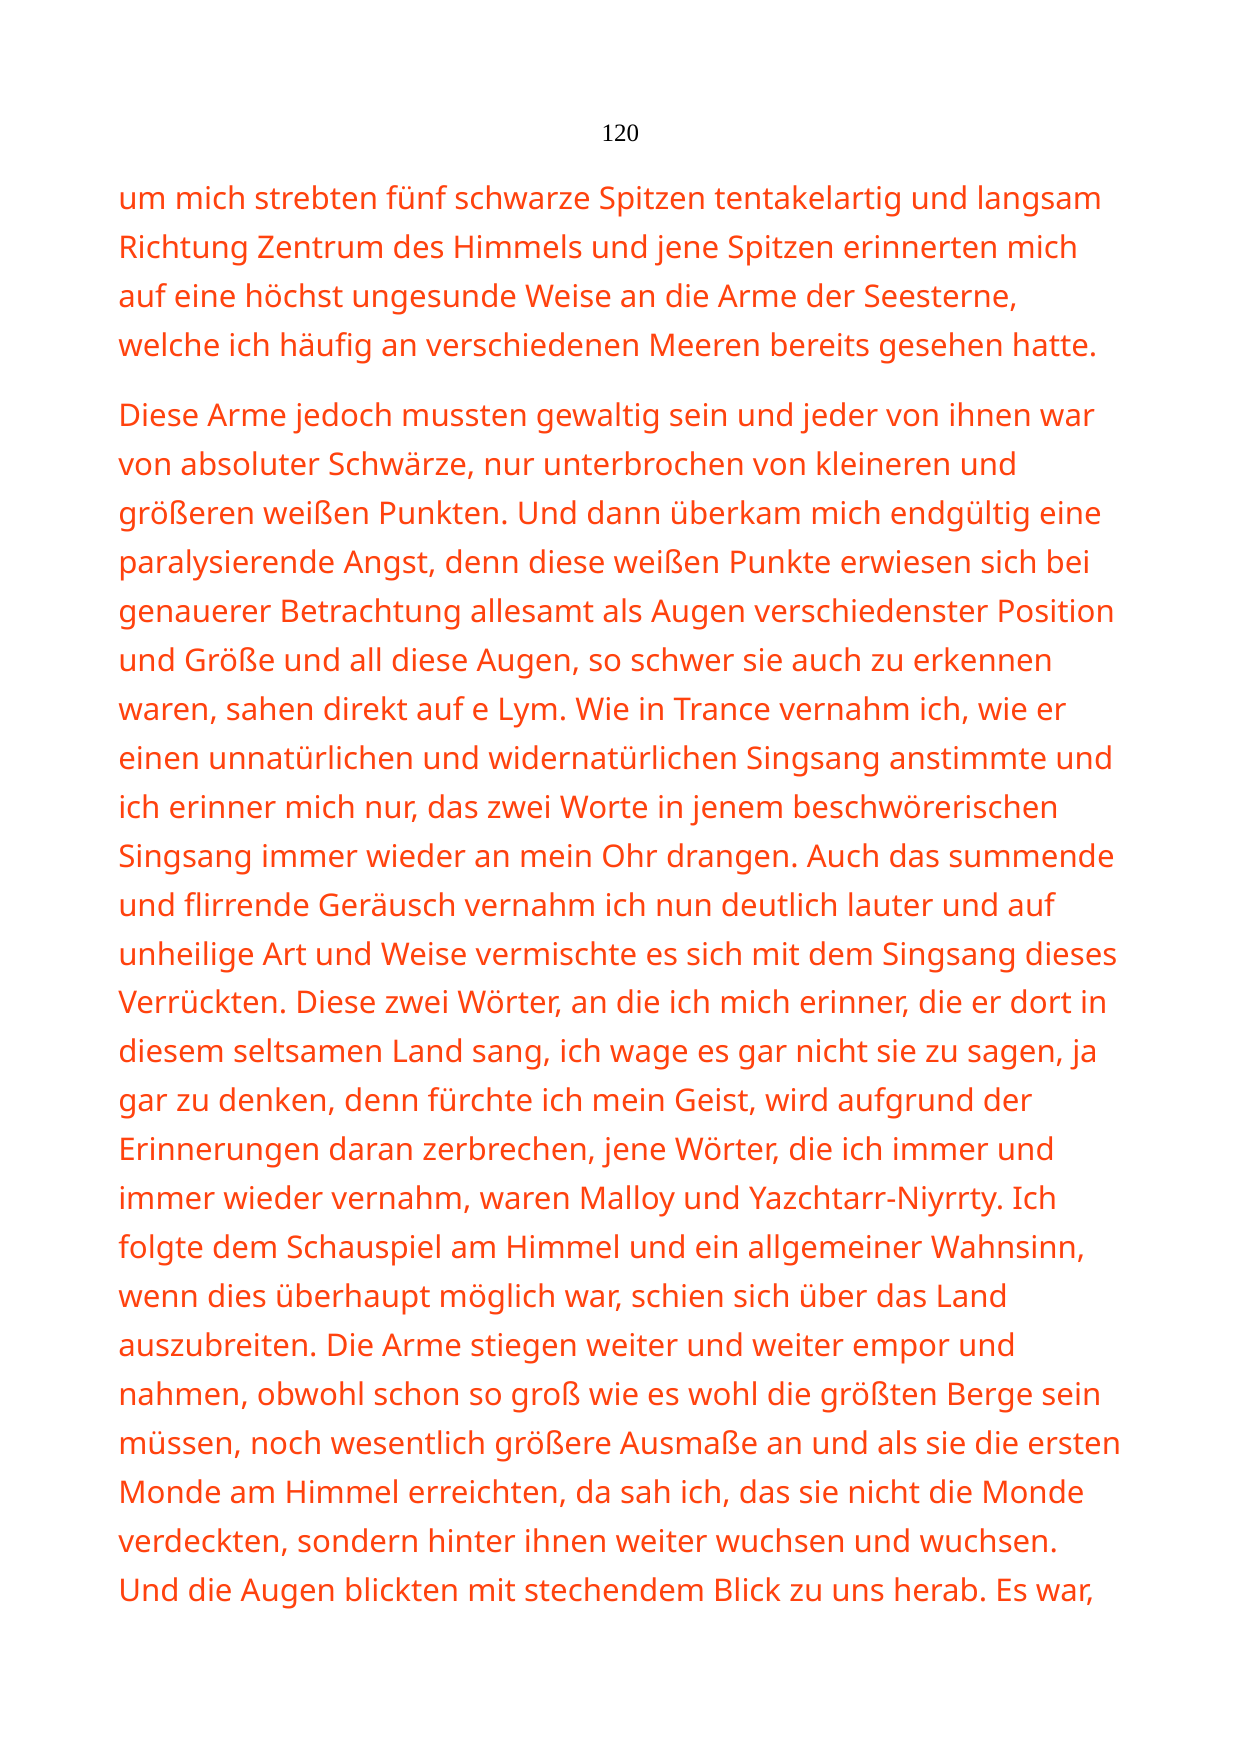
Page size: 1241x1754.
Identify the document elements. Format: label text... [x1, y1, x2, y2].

text um mich strebten fünf schwarze Spitzen tentakelartig und langsam Richtung Zentrum des Himmels und jene Spitzen erinnerten mich auf eine höchst ungesunde Weise an die Arme der Seesterne, welche ich häufig an verschiedenen Meeren bereits gesehen hatte. [118, 176, 1122, 366]
text Diese Arme jedoch mussten gewaltig sein und jeder von ihnen war von absoluter Schwärze, nur unterbrochen von kleineren und größeren weißen Punkten. Und dann überkam mich endgültig eine paralysierende Angst, denn diese weißen Punkte erwiesen sich bei genauerer Betrachtung allesamt als Augen verschiedenster Position und Größe und all diese Augen, so schwer sie auch zu erkennen waren, sahen direkt auf e Lym. Wie in Trance vernahm ich, wie er einen unnatürlichen und widernatürlichen Singsang anstimmte und ich erinner mich nur, das zwei Worte in jenem beschwörerischen Singsang immer wieder an mein Ohr drangen. Auch das summende und flirrende Geräusch vernahm ich nun deutlich lauter und auf unheilige Art und Weise vermischte es sich mit dem Singsang dieses Verrückten. Diese zwei Wörter, an die ich mich erinner, die er dort in diesem seltsamen Land sang, ich wage es gar nicht sie zu sagen, ja gar zu denken, denn fürchte ich mein Geist, wird aufgrund der Erinnerungen daran zerbrechen, jene Wörter, die ich immer und immer wieder vernahm, waren Malloy und Yazchtarr-Niyrrty. Ich folgte dem Schauspiel am Himmel und ein allgemeiner Wahnsinn, wenn dies überhaupt möglich war, schien sich über das Land auszubreiten. Die Arme stiegen weiter und weiter empor und nahmen, obwohl schon so groß wie es wohl die größten Berge sein müssen, noch wesentlich größere Ausmaße an und als sie die ersten Monde am Himmel erreichten, da sah ich, das sie nicht die Monde verdeckten, sondern hinter ihnen weiter wuchsen und wuchsen. Und die Augen blickten mit stechendem Blick zu uns herab. Es war, [118, 393, 1122, 1611]
